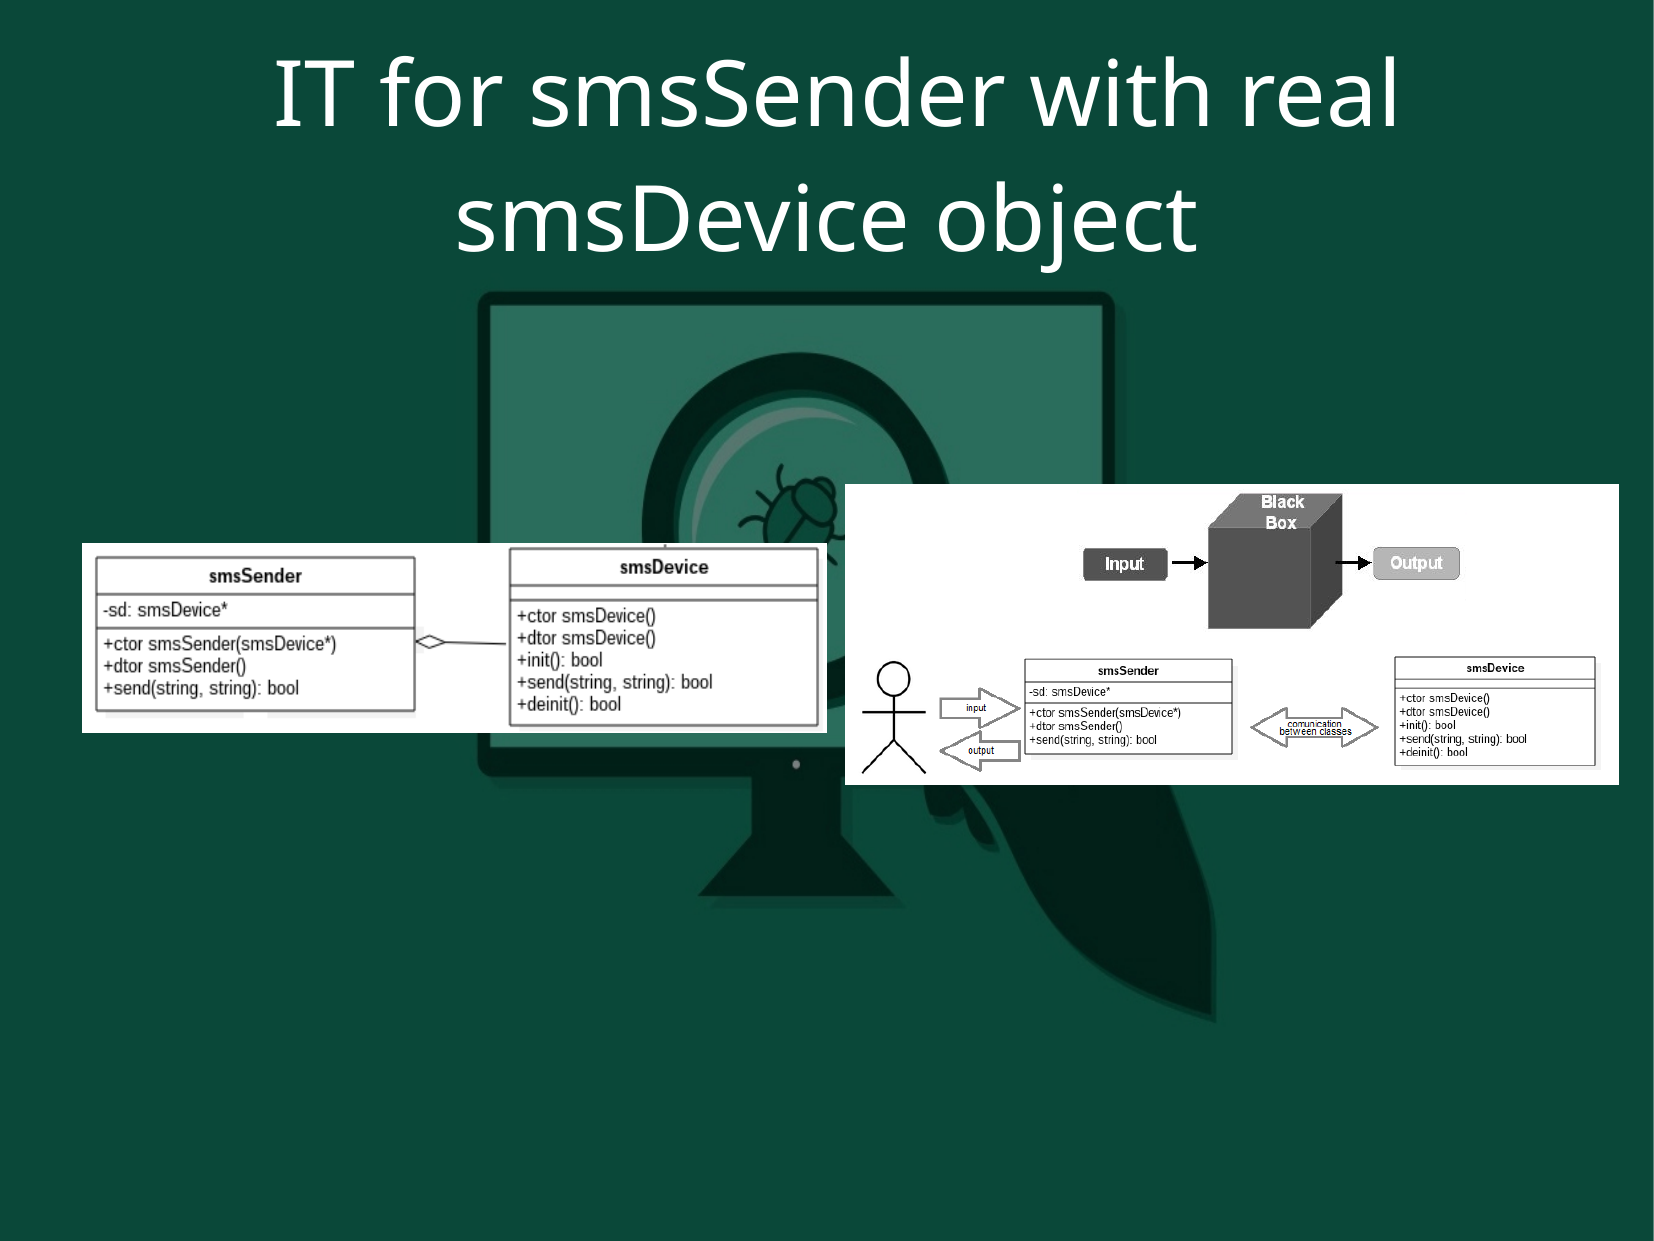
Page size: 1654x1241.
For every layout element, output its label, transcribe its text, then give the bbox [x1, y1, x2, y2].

title IT for smsSender with real smsDevice object [82, 23, 1571, 283]
picture [0, 0, 1654, 1241]
